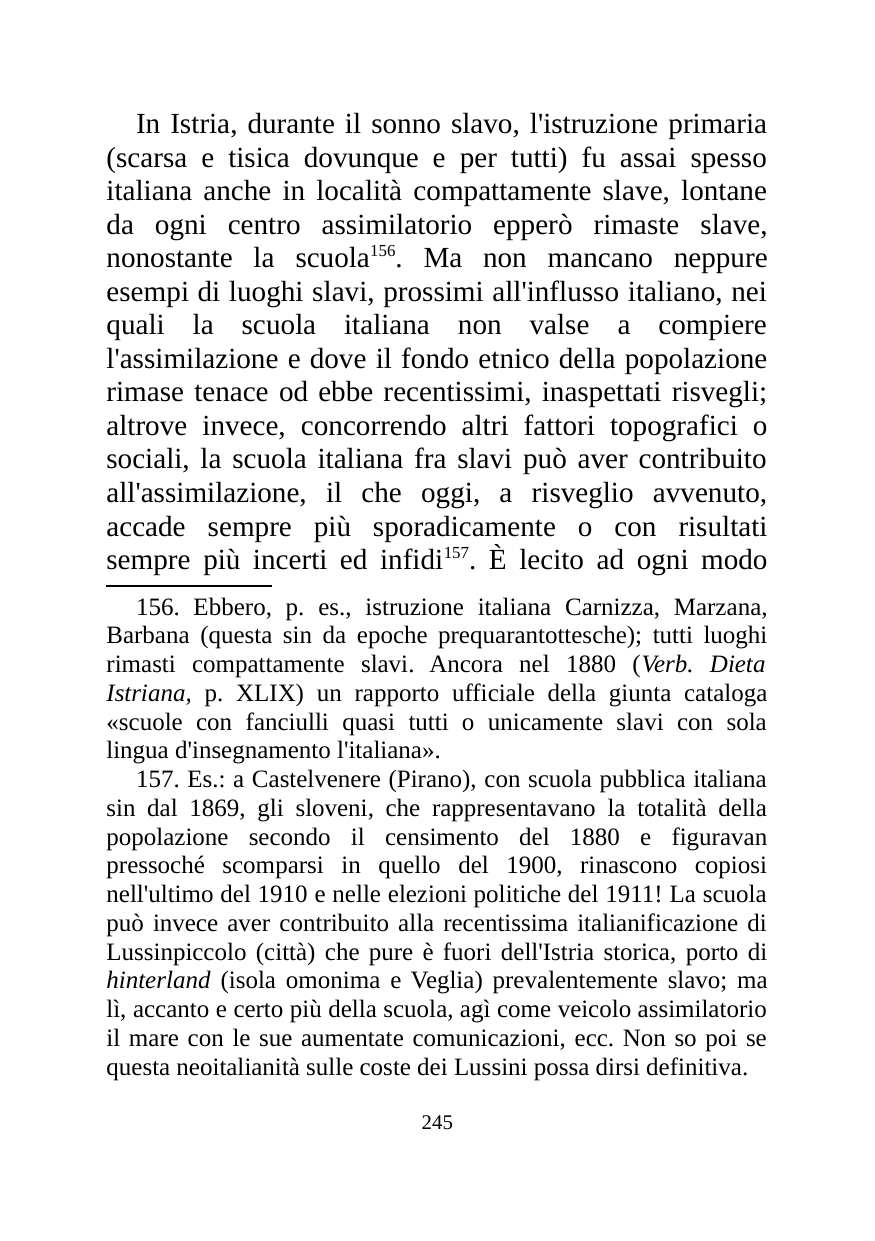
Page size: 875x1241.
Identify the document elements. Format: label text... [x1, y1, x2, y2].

text . Ebbero, p. es., istruzione italiana Carnizza, Marzana, Barbana (questa sin da epoche prequarantottesche); tutti luoghi rimasti compattamente slavi. Ancora nel 1880 (Verb. Dieta Istriana, p. XLIX) un rapporto ufficiale della giunta cataloga «scuole con fanciulli quasi tutti o unicamente slavi con sola lingua d'insegnamento l'italiana». [106, 592, 768, 764]
text In Istria, durante il sonno slavo, l'istruzione primaria (scarsa e tisica dovunque e per tutti) fu assai spesso italiana anche in località compattamente slave, lontane da ogni centro assimilatorio epperò rimaste slave, nonostante la scuola. Ma non mancano neppure esempi di luoghi slavi, prossimi all'influsso italiano, nei quali la scuola italiana non valse a compiere l'assimilazione e dove il fondo etnico della popolazione rimase tenace od ebbe recentissimi, inaspettati risvegli; altrove invece, concorrendo altri fattori topografici o sociali, la scuola italiana fra slavi può aver contribuito all'assimilazione, il che oggi, a risveglio avvenuto, accade sempre più sporadicamente o con risultati sempre più incerti ed infidi. È lecito ad ogni modo [106, 106, 768, 576]
text . Es.: a Castelvenere (Pirano), con scuola pubblica italiana sin dal 1869, gli sloveni, che rappresentavano la totalità della popolazione secondo il censimento del 1880 e figuravan pressoché scomparsi in quello del 1900, rinascono copiosi nell'ultimo del 1910 e nelle elezioni politiche del 1911! La scuola può invece aver contribuito alla recentissima italianificazione di Lussinpiccolo (città) che pure è fuori dell'Istria storica, porto di hinterland (isola omonima e Veglia) prevalentemente slavo; ma lì, accanto e certo più della scuola, agì come veicolo assimilatorio il mare con le sue aumentate comunicazioni, ecc. Non so poi se questa neoitalianità sulle coste dei Lussini possa dirsi definitiva. [106, 764, 768, 1080]
